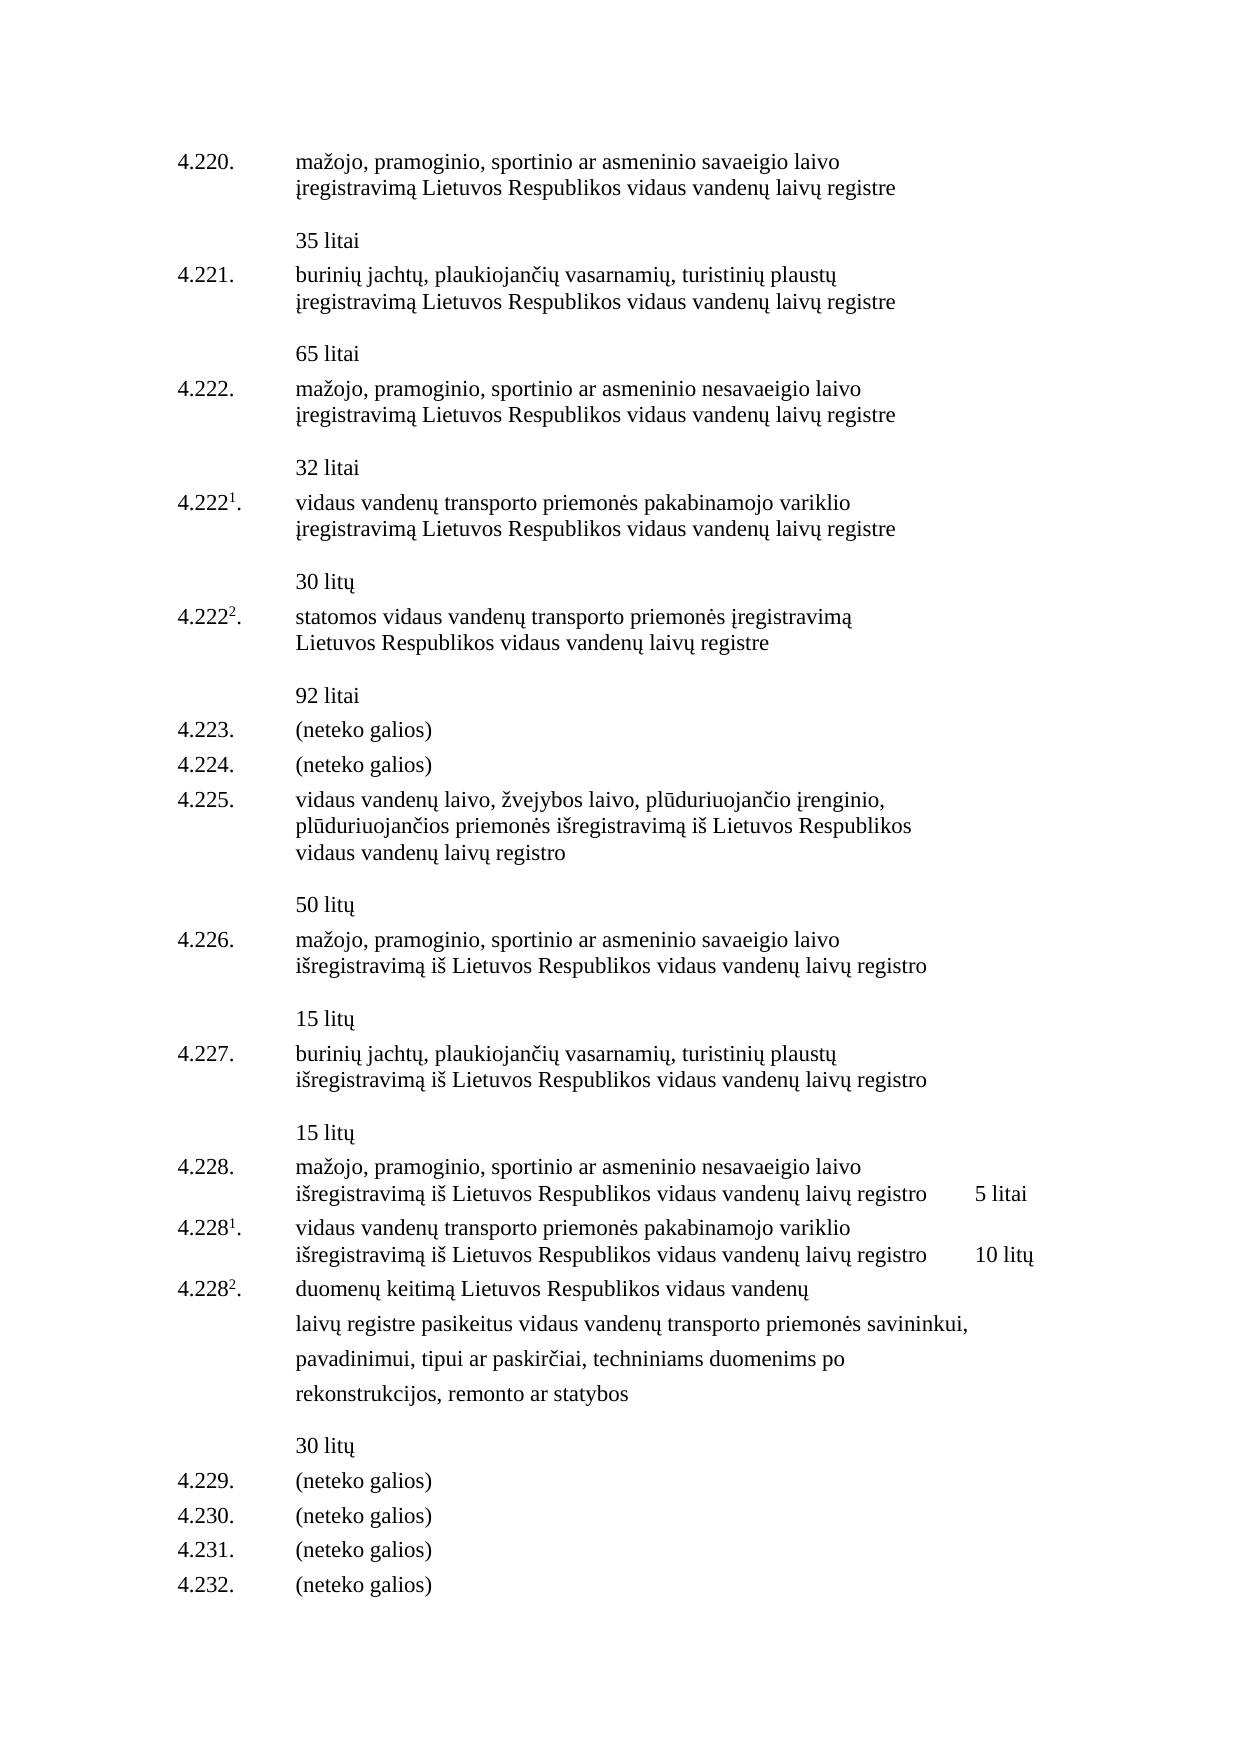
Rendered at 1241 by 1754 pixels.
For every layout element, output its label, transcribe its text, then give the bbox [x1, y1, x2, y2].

text 4.226. mažojo, pramoginio, sportinio ar asmeninio savaeigio laivo išregistravimą iš Lietuvos Respublikos vidaus vandenų laivų registro 15 litų [177, 926, 945, 1031]
text 4.225. vidaus vandenų laivo, žvejybos laivo, plūduriuojančio įrenginio, plūduriuojančios priemonės išregistravimą iš Lietuvos Respublikos vidaus vandenų laivų registro 50 litų [177, 786, 945, 918]
text rekonstrukcijos, remonto ar statybos 30 litų [295, 1379, 945, 1459]
text 4.221. burinių jachtų, plaukiojančių vasarnamių, turistinių plaustų įregistravimą Lietuvos Respublikos vidaus vandenų laivų registre 65 litai [177, 261, 945, 367]
text 4.231. (neteko galios) [177, 1536, 945, 1563]
text 4.229. (neteko galios) [177, 1467, 945, 1493]
text 4.2222. statomos vidaus vandenų transporto priemonės įregistravimą Lietuvos Respublikos vidaus vandenų laivų registre 92 litai [177, 603, 945, 708]
text 4.220. mažojo, pramoginio, sportinio ar asmeninio savaeigio laivo įregistravimą Lietuvos Respublikos vidaus vandenų laivų registre 35 litai [177, 148, 945, 253]
text 4.230. (neteko galios) [177, 1502, 945, 1528]
text 4.227. burinių jachtų, plaukiojančių vasarnamių, turistinių plaustų išregistravimą iš Lietuvos Respublikos vidaus vandenų laivų registro 15 litų [177, 1040, 945, 1145]
text 4.232. (neteko galios) [177, 1571, 945, 1597]
text 4.223. (neteko galios) [177, 716, 945, 743]
text 4.228. mažojo, pramoginio, sportinio ar asmeninio nesavaeigio laivo išregistravimą iš Lietuvos Respublikos vidaus vandenų laivų registro 5 litai [177, 1153, 1122, 1206]
text pavadinimui, tipui ar paskirčiai, techniniams duomenims po [177, 1345, 1122, 1371]
text laivų registre pasikeitus vidaus vandenų transporto priemonės savininkui, [177, 1310, 1122, 1337]
text 4.2221. vidaus vandenų transporto priemonės pakabinamojo variklio įregistravimą Lietuvos Respublikos vidaus vandenų laivų registre 30 litų [177, 489, 945, 594]
text 4.2282. duomenų keitimą Lietuvos Respublikos vidaus vandenų [177, 1276, 1122, 1302]
text 4.224. (neteko galios) [177, 751, 945, 777]
text 4.222. mažojo, pramoginio, sportinio ar asmeninio nesavaeigio laivo įregistravimą Lietuvos Respublikos vidaus vandenų laivų registre 32 litai [177, 375, 945, 481]
text 4.2281. vidaus vandenų transporto priemonės pakabinamojo variklio išregistravimą iš Lietuvos Respublikos vidaus vandenų laivų registro 10 litų [177, 1214, 1122, 1267]
